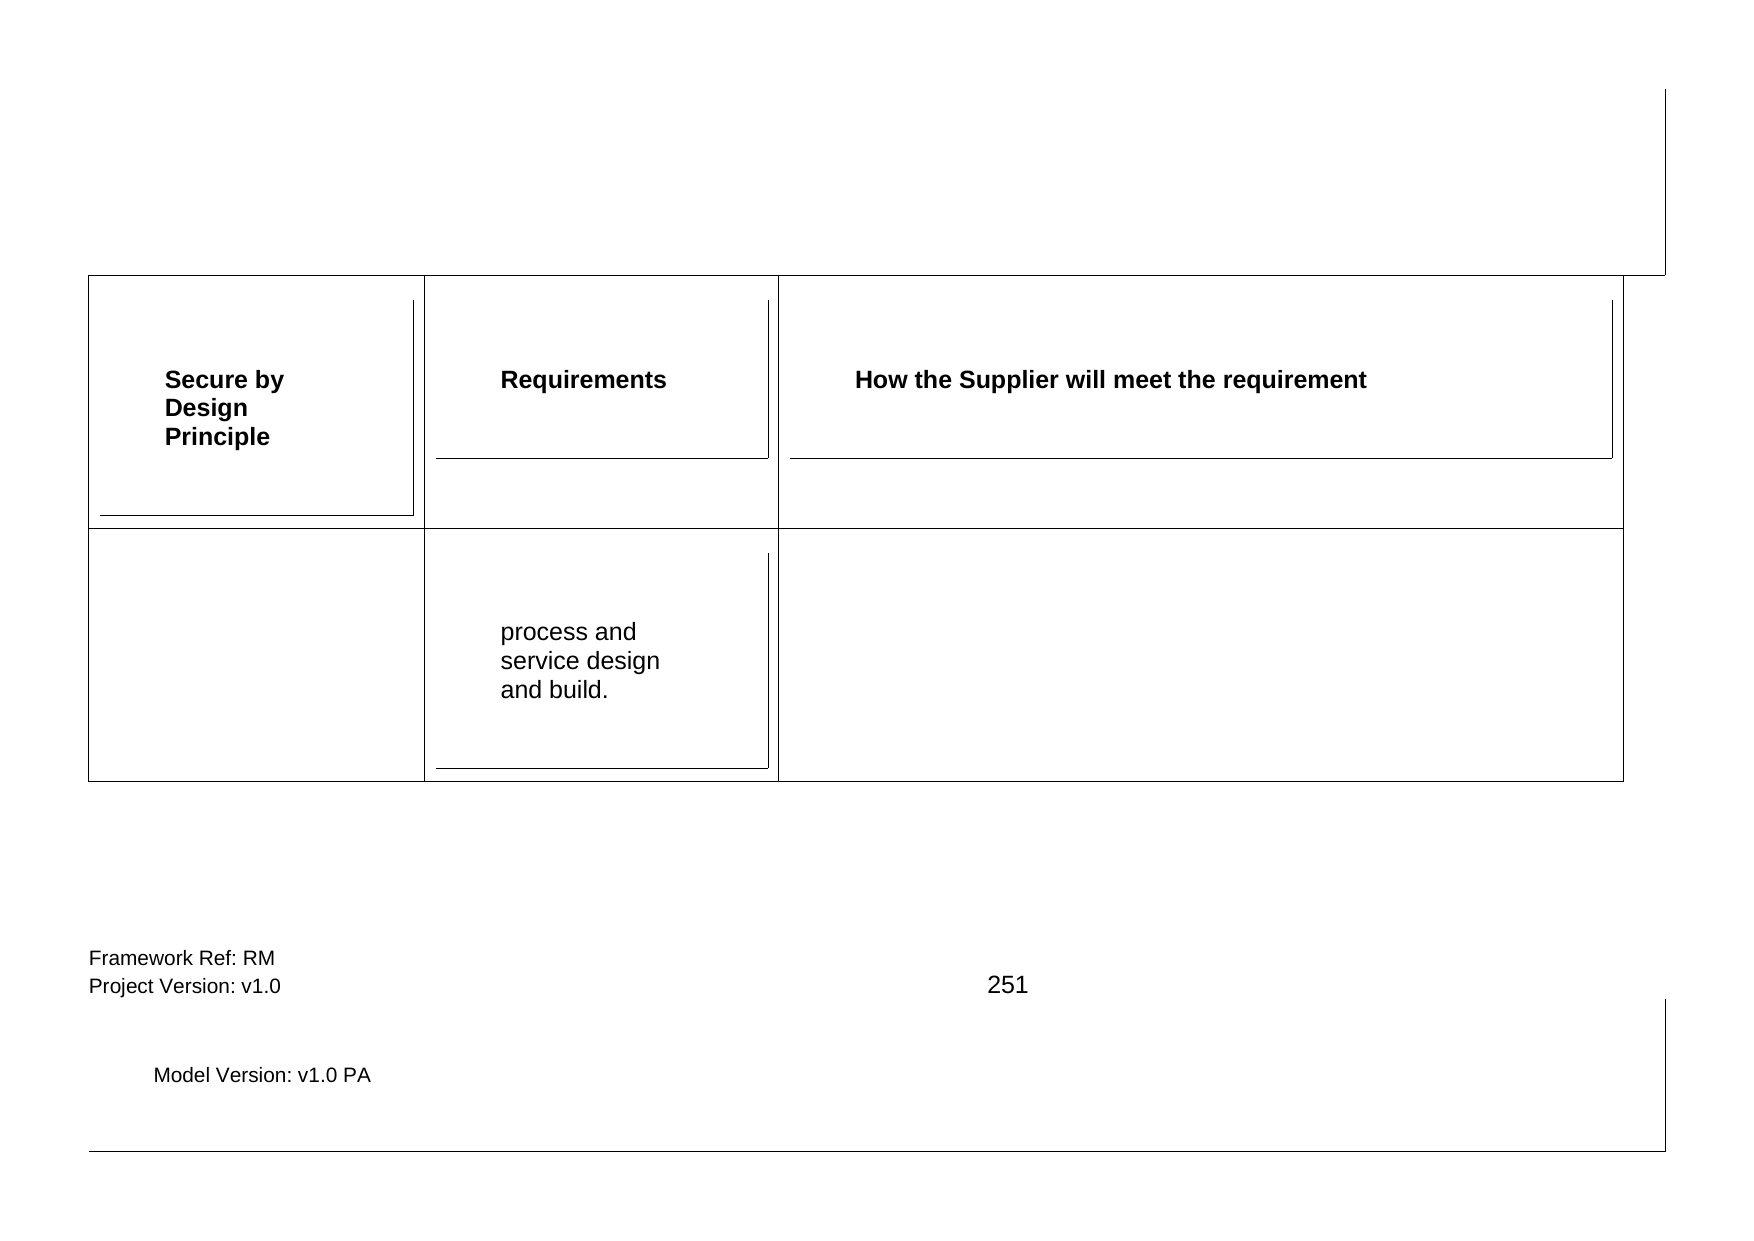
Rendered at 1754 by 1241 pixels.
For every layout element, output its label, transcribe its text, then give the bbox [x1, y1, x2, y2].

table_cell process and service design and build. [425, 529, 778, 781]
table_cell [89, 529, 424, 781]
table_header How the Supplier will meet the requirement [779, 276, 1623, 528]
table_header Requirements [425, 276, 778, 528]
table_header Secure by Design Principle [89, 276, 424, 528]
table_cell [779, 529, 1623, 781]
